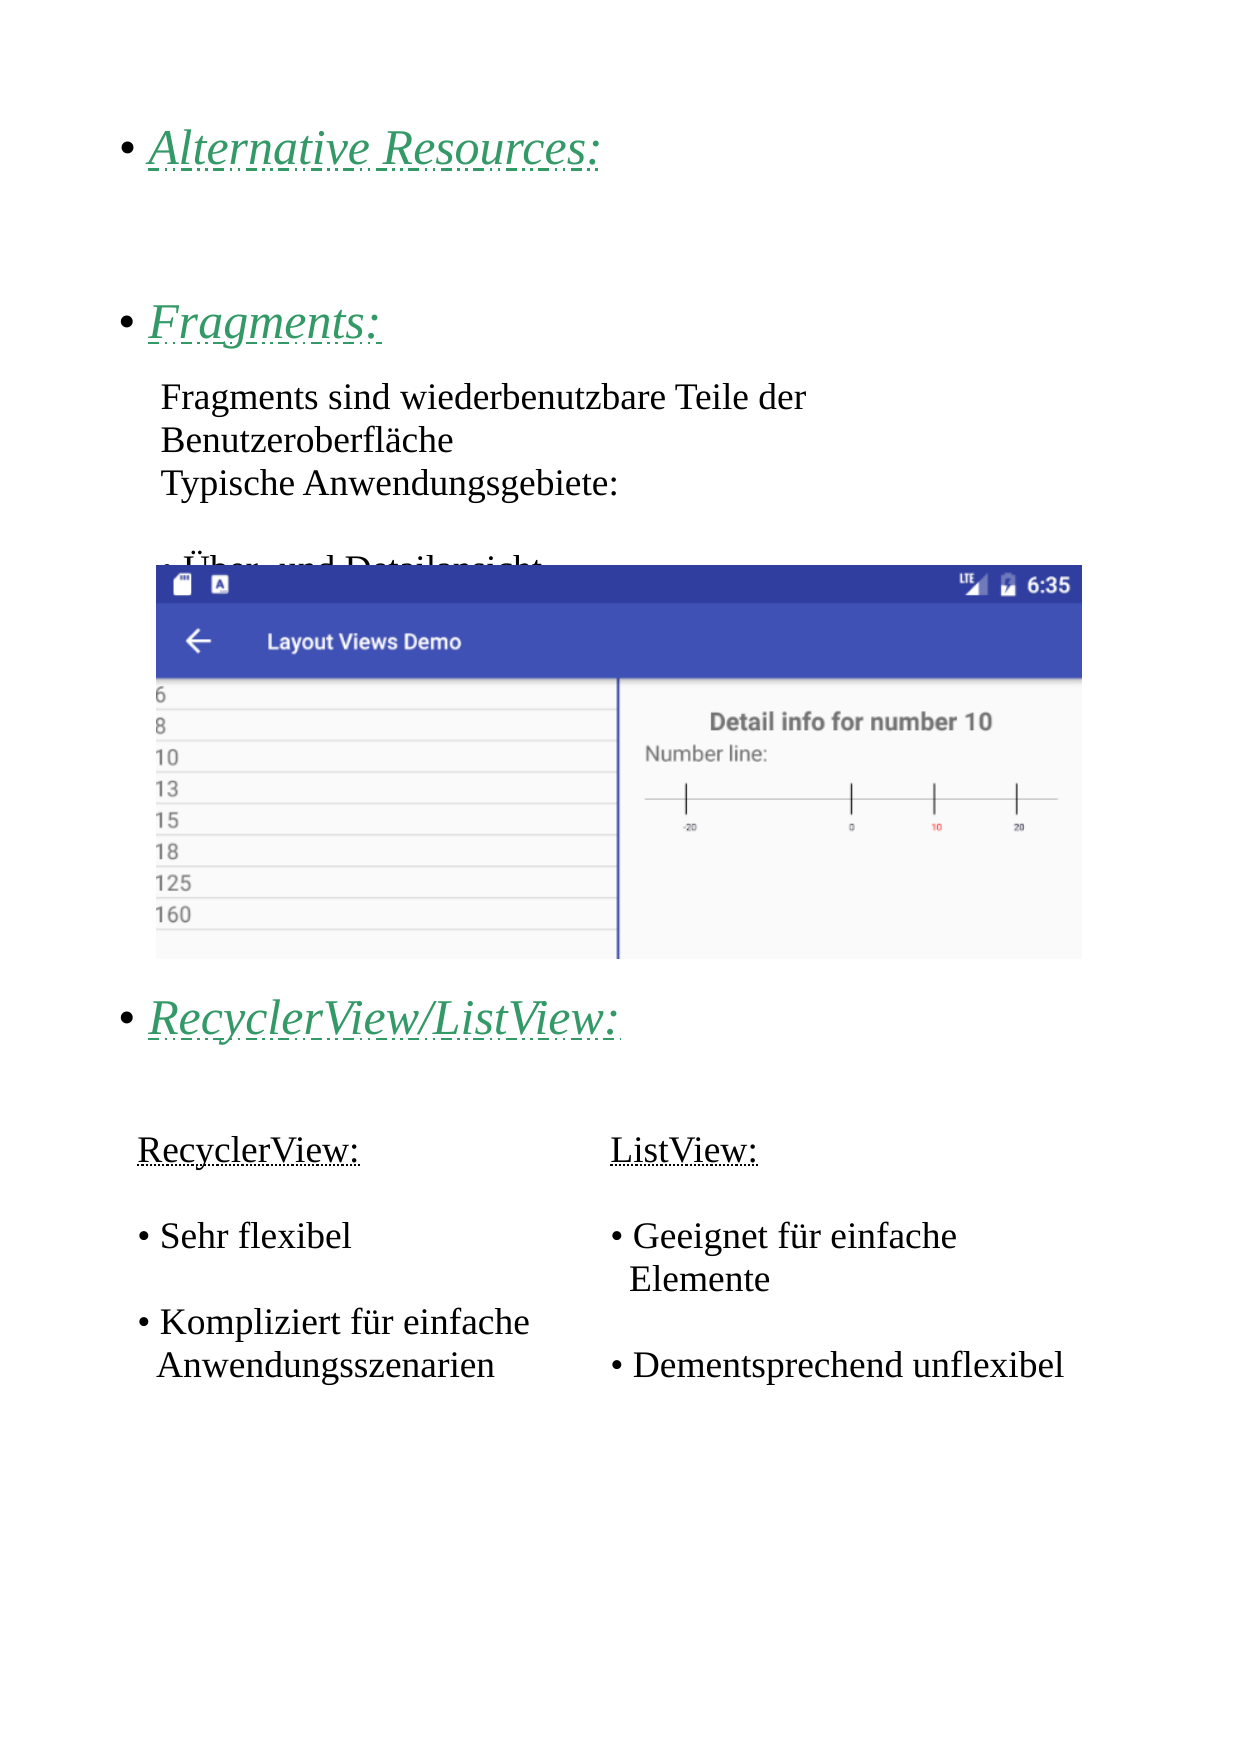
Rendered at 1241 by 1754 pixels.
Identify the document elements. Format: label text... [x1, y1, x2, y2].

picture [156, 565, 1082, 959]
text • Alternative Resources: [118, 118, 1122, 176]
text • Fragments: [118, 292, 1122, 349]
text • RecyclerView/ListView: [118, 988, 1122, 1045]
